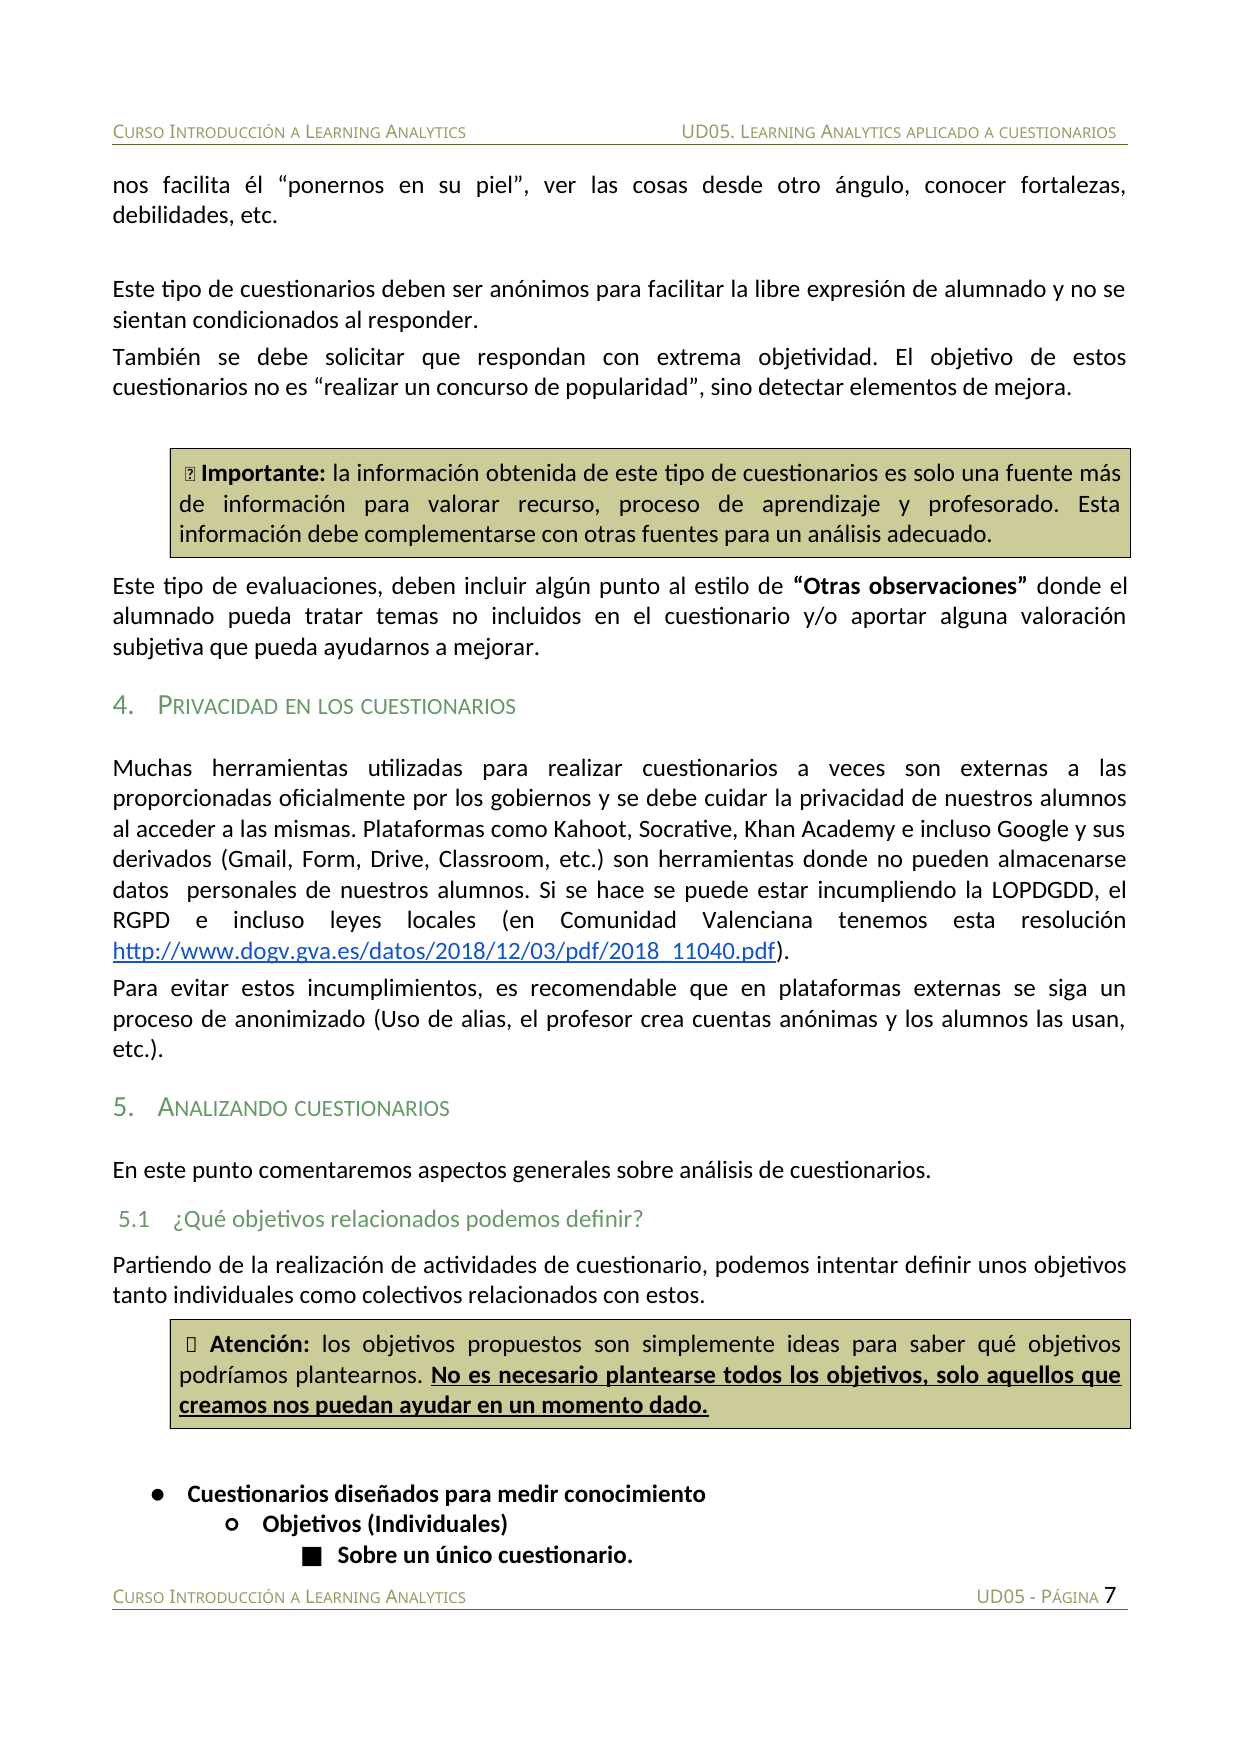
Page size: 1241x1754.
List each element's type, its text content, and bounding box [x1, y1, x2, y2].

text Muchas herramientas utilizadas para realizar cuestionarios a veces son externas a las proporcionadas oficialmente por los gobiernos y se debe cuidar la privacidad de nuestros alumnos al acceder a las mismas. Plataformas como Kahoot, Socrative, Khan Academy e incluso Google y sus derivados (Gmail, Form, Drive, Classroom, etc.) son herramientas donde no pueden almacenarse datos personales de nuestros alumnos. Si se hace se puede estar incumpliendo la LOPDGDD, el RGPD e incluso leyes locales (en Comunidad Valenciana tenemos esta resolución http://www.dogv.gva.es/datos/2018/12/03/pdf/2018_11040.pdf). [112, 752, 1128, 966]
text También se debe solicitar que respondan con extrema objetividad. El objetivo de estos cuestionarios no es “realizar un concurso de popularidad”, sino detectar elementos de mejora. [112, 341, 1128, 402]
text Para evitar estos incumplimientos, es recomendable que en plataformas externas se siga un proceso de anonimizado (Uso de alias, el profesor crea cuentas anónimas y los alumnos las usan, etc.). [112, 972, 1128, 1064]
list Objetivos (Individuales) [225, 1508, 1128, 1539]
text Este tipo de evaluaciones, deben incluir algún punto al estilo de “Otras observaciones” donde el alumnado pueda tratar temas no incluidos en el cuestionario y/o aportar alguna valoración subjetiva que pueda ayudarnos a mejorar. [112, 570, 1128, 662]
text ❕ Atención: los objetivos propuestos son simplemente ideas para saber qué objetivos podríamos plantearnos. No es necesario plantearse todos los objetivos, solo aquellos que creamos nos puedan ayudar en un momento dado. [171, 1320, 1130, 1428]
text Este tipo de cuestionarios deben ser anónimos para facilitar la libre expresión de alumnado y no se sientan condicionados al responder. [112, 273, 1128, 334]
text Partiendo de la realización de actividades de cuestionario, podemos intentar definir unos objetivos tanto individuales como colectivos relacionados con estos. [112, 1249, 1128, 1310]
subtitle Privacidad en los cuestionarios [112, 686, 1128, 722]
text En este punto comentaremos aspectos generales sobre análisis de cuestionarios. [112, 1154, 1128, 1185]
list Sobre un único cuestionario. [300, 1539, 1128, 1569]
subtitle Analizando cuestionarios [112, 1088, 1128, 1124]
text 📖 Importante: la información obtenida de este tipo de cuestionarios es solo una fuente más de información para valorar recurso, proceso de aprendizaje y profesorado. Esta información debe complementarse con otras fuentes para un análisis adecuado. [171, 449, 1130, 557]
text nos facilita él “ponernos en su piel”, ver las cosas desde otro ángulo, conocer fortalezas, debilidades, etc. [112, 169, 1128, 230]
list Cuestionarios diseñados para medir conocimiento [150, 1478, 1128, 1508]
subtitle ¿Qué objetivos relacionados podemos definir? [112, 1204, 1128, 1234]
